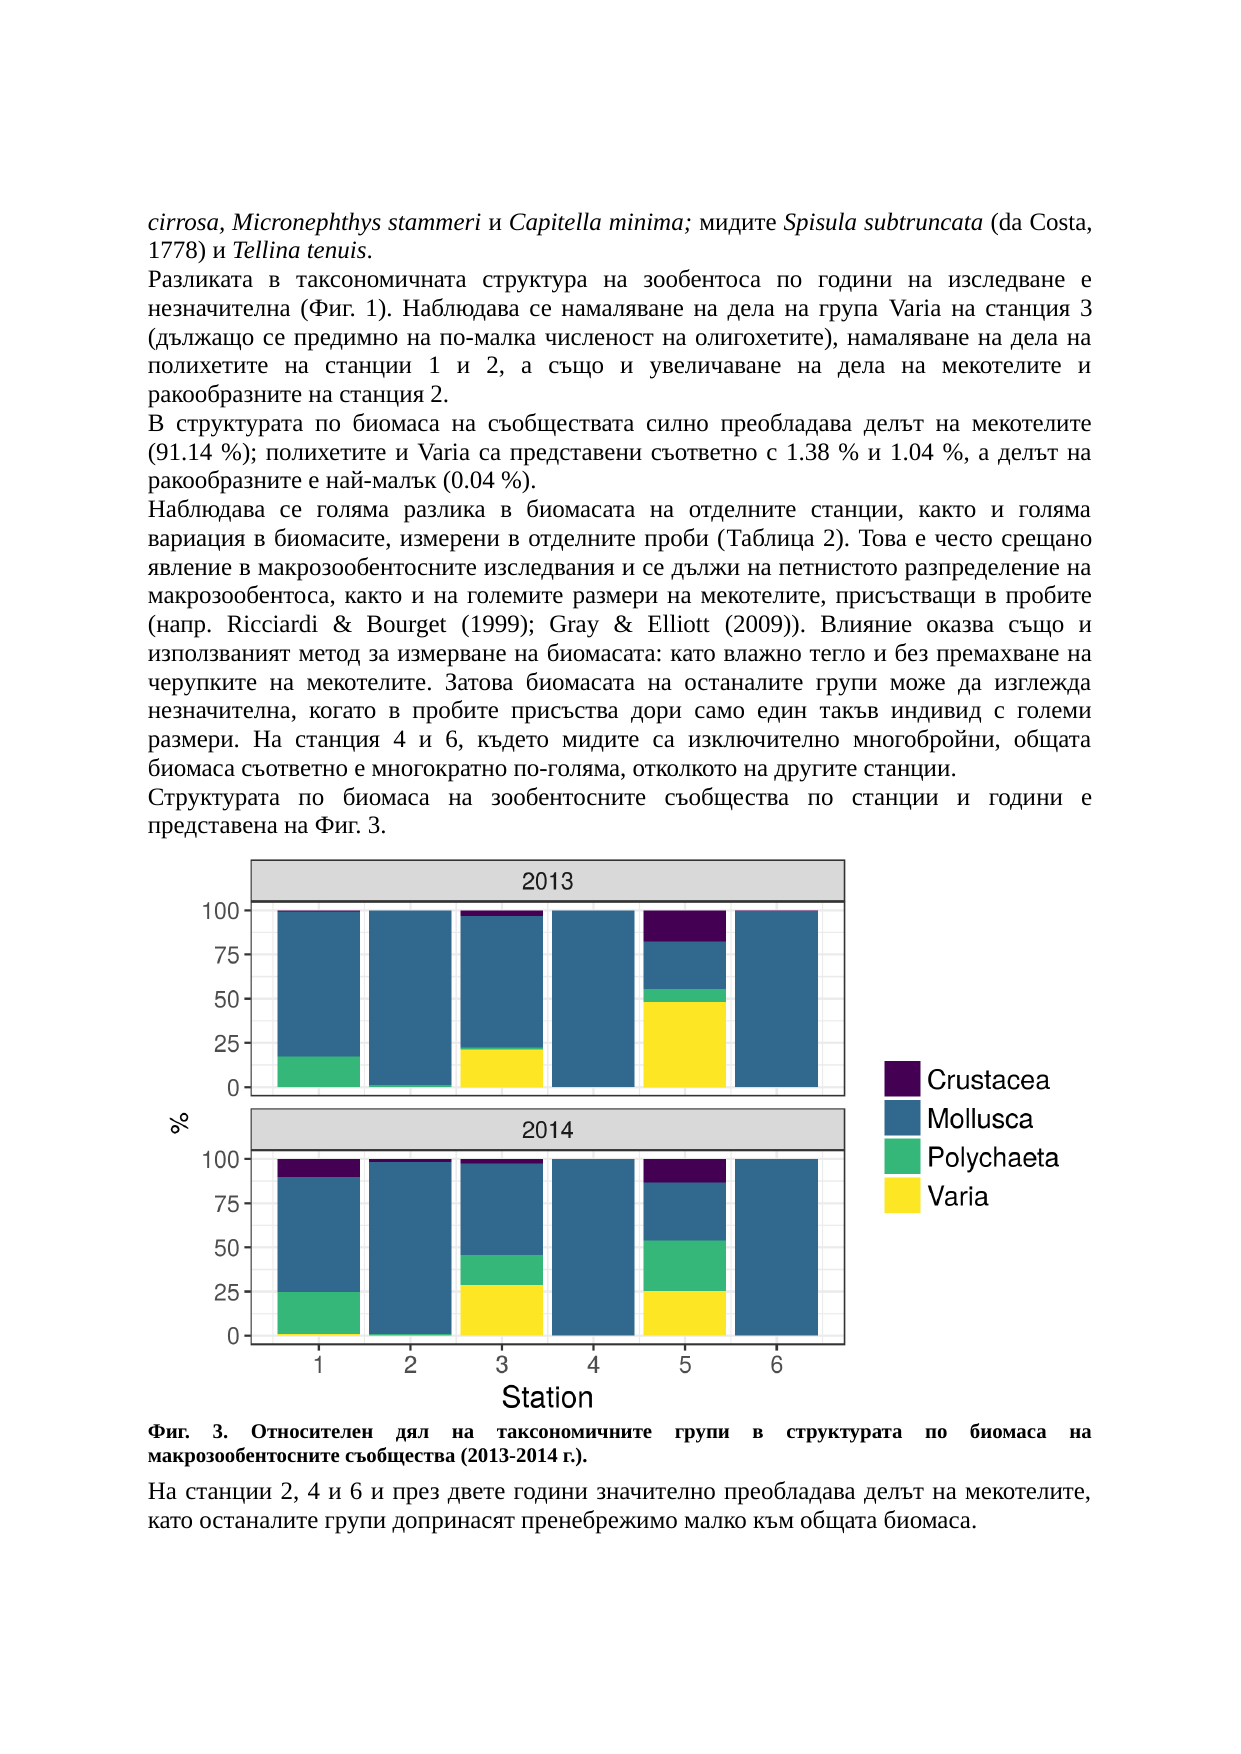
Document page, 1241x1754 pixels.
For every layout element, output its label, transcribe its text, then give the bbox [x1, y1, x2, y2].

picture [157, 847, 1084, 1420]
text На станции 2, 4 и 6 и през двете години значително преобладава делът на мекотелите, като останалите групи допринасят пренебрежимо малко към общата биомаса. [148, 1467, 1093, 1534]
text Фиг. 3. Относителен дял на таксономичните групи в структурата по биомаса на макрозообентосните съобщества (2013-2014 г.). [148, 1420, 1093, 1467]
text [148, 839, 1093, 860]
text Структурата по биомаса на зообентосните съобщества по станции и години е представена на Фиг. 3. [148, 782, 1093, 839]
text cirrosa, Micronephthys stammeri и Capitella minima; мидите Spisula subtruncata (da Costa, 1778) и Tellina tenuis. [148, 207, 1093, 264]
text Наблюдава се голяма разлика в биомасата на отделните станции, както и голяма вариация в биомасите, измерени в отделните проби (Таблица 2). Това е често срещано явление в макрозообентосните изследвания и се дължи на петнистото разпределение на макрозообентоса, както и на големите размери на мекотелите, присъстващи в пробите (напр. Ricciardi & Bourget (1999); Gray & Elliott (2009)). Влияние оказва също и използваният метод за измерване на биомасата: като влажно тегло и без премахване на черупките на мекотелите. Затова биомасата на останалите групи може да изглежда незначителна, когато в пробите присъства дори само един такъв индивид с големи размери. На станция 4 и 6, където мидите са изключително многобройни, общата биомаса съответно е многократно по-голяма, отколкото на другите станции. [148, 494, 1093, 782]
text В структурата по биомаса на съобществата силно преобладава делът на мекотелите (91.14 %); полихетите и Varia са представени съответно с 1.38 % и 1.04 %, а делът на ракообразните е най-малък (0.04 %). [148, 408, 1093, 494]
text Разликата в таксономичната структура на зообентоса по години на изследване е незначителна (Фиг. 1). Наблюдава се намаляване на дела на група Varia на станция 3 (дължащо се предимно на по-малка численост на олигохетите), намаляване на дела на полихетите на станции 1 и 2, а също и увеличаване на дела на мекотелите и ракообразните на станция 2. [148, 264, 1093, 408]
